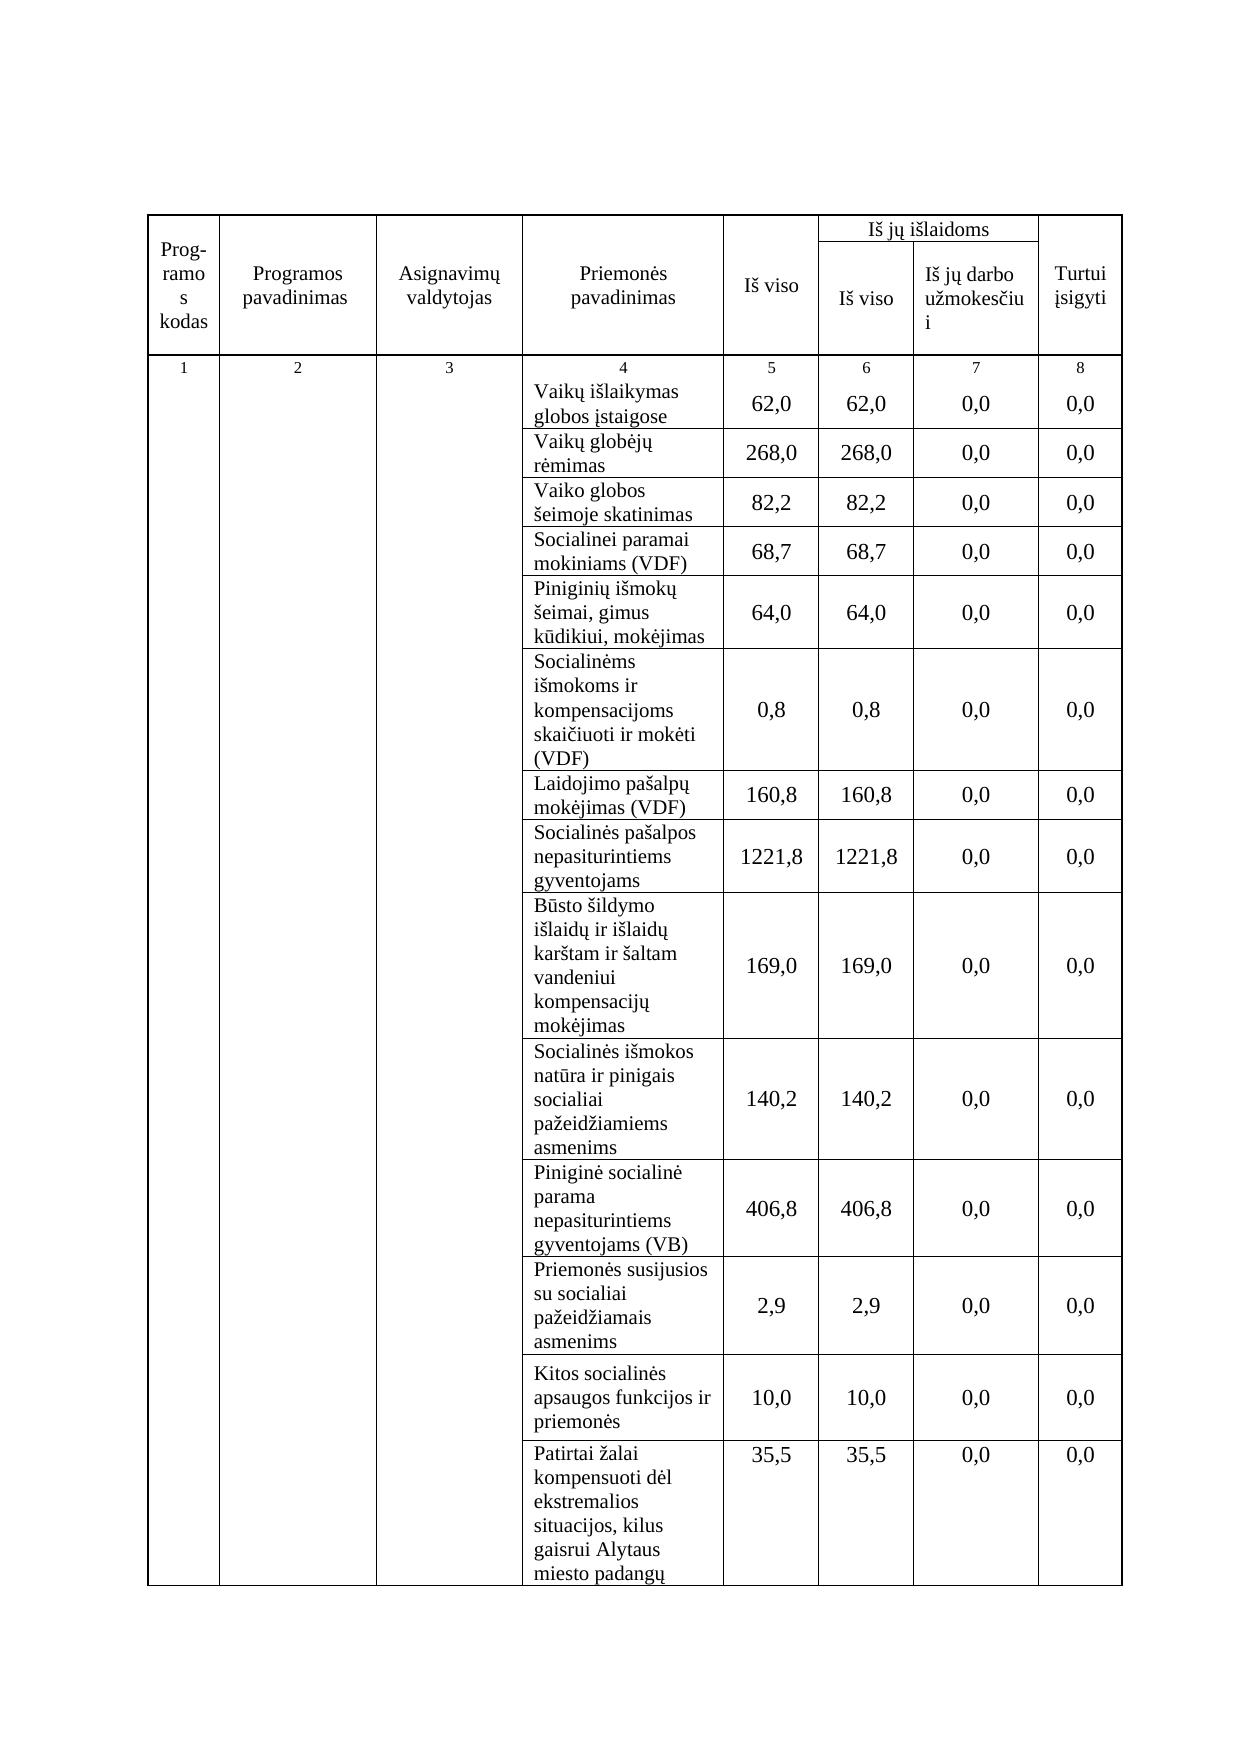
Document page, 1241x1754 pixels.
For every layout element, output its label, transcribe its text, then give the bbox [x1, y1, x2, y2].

table_cell Vaikų išlaikymas globos įstaigose [523, 379, 723, 428]
table_cell 35,5 [819, 1441, 913, 1585]
table_cell 0,0 [1039, 649, 1121, 770]
table_cell 0,0 [914, 893, 1038, 1037]
table_cell 0,0 [914, 820, 1038, 892]
table_header Iš jų išlaidoms [819, 216, 1038, 241]
table_cell 406,8 [724, 1160, 818, 1256]
table_cell 0,0 [1039, 478, 1121, 526]
table_cell 0,0 [1039, 527, 1121, 575]
table_cell 169,0 [724, 893, 818, 1037]
table_cell 0,0 [1039, 576, 1121, 648]
table_cell 2 [220, 356, 376, 378]
table_cell 62,0 [724, 379, 818, 428]
table_cell [377, 379, 522, 1585]
table_cell 140,2 [819, 1039, 913, 1159]
table_cell 62,0 [819, 379, 913, 428]
table_cell 0,0 [1039, 379, 1121, 428]
table_cell 0,0 [1039, 429, 1121, 477]
table_cell 0,0 [914, 649, 1038, 770]
table_cell 140,2 [724, 1039, 818, 1159]
table_header Prog-ramos kodas [149, 216, 219, 353]
table_cell 0,0 [914, 478, 1038, 526]
table_cell 5 [724, 356, 818, 378]
table_cell 82,2 [819, 478, 913, 526]
table_cell 64,0 [724, 576, 818, 648]
table_cell 0,0 [1039, 1441, 1121, 1585]
table_cell 0,0 [1039, 1039, 1121, 1159]
table_cell 0,0 [1039, 771, 1121, 819]
table_cell 0,0 [1039, 820, 1121, 892]
table_cell 0,0 [914, 1441, 1038, 1585]
table_cell Iš jų darbo užmokesčiui [914, 242, 1038, 353]
table_cell 10,0 [819, 1355, 913, 1440]
table_cell Kitos socialinės apsaugos funkcijos ir priemonės [523, 1355, 723, 1440]
table_cell 406,8 [819, 1160, 913, 1256]
table_cell Patirtai žalai kompensuoti dėl ekstremalios situacijos, kilus gaisrui Alytaus miesto padangų [523, 1441, 723, 1585]
table_cell 2,9 [819, 1257, 913, 1353]
table_cell [220, 379, 376, 1585]
table_cell 82,2 [724, 478, 818, 526]
table_cell 0,0 [914, 527, 1038, 575]
table_cell 68,7 [819, 527, 913, 575]
table_cell 0,0 [914, 771, 1038, 819]
table_header Asignavimų valdytojas [377, 216, 522, 353]
table_cell 0,0 [1039, 1160, 1121, 1256]
table_cell Laidojimo pašalpų mokėjimas (VDF) [523, 771, 723, 819]
table_cell 10,0 [724, 1355, 818, 1440]
table_cell 0,0 [914, 1039, 1038, 1159]
table_cell 268,0 [724, 429, 818, 477]
table_cell Iš viso [819, 242, 913, 353]
table_cell 0,0 [914, 1355, 1038, 1440]
table_cell Socialinėms išmokoms ir kompensacijoms skaičiuoti ir mokėti (VDF) [523, 649, 723, 770]
table_cell 0,0 [914, 429, 1038, 477]
table_header Iš viso [724, 216, 818, 353]
table_cell [149, 379, 219, 1585]
table_cell 0,0 [914, 1160, 1038, 1256]
table_cell 3 [377, 356, 522, 378]
table_cell 0,0 [914, 1257, 1038, 1353]
table_cell 1221,8 [819, 820, 913, 892]
table_cell 169,0 [819, 893, 913, 1037]
table_cell Socialinės pašalpos nepasiturintiems gyventojams [523, 820, 723, 892]
table_cell Priemonės susijusios su socialiai pažeidžiamais asmenims [523, 1257, 723, 1353]
table_cell Vaikų globėjų rėmimas [523, 429, 723, 477]
table_cell Piniginė socialinė parama nepasiturintiems gyventojams (VB) [523, 1160, 723, 1256]
table_cell 64,0 [819, 576, 913, 648]
table_cell 8 [1039, 356, 1121, 378]
table_cell Socialinės išmokos natūra ir pinigais socialiai pažeidžiamiems asmenims [523, 1039, 723, 1159]
table_cell 35,5 [724, 1441, 818, 1585]
table_cell 1 [149, 356, 219, 378]
table_cell 0,0 [1039, 1257, 1121, 1353]
table_header Programos pavadinimas [220, 216, 376, 353]
table_cell 4 [523, 356, 723, 378]
table_cell 68,7 [724, 527, 818, 575]
table_cell 6 [819, 356, 913, 378]
table_cell 0,0 [1039, 893, 1121, 1037]
table_cell Vaiko globos šeimoje skatinimas [523, 478, 723, 526]
table_cell 160,8 [724, 771, 818, 819]
table_cell Būsto šildymo išlaidų ir išlaidų karštam ir šaltam vandeniui kompensacijų mokėjimas [523, 893, 723, 1037]
table_cell 160,8 [819, 771, 913, 819]
table_cell 7 [914, 356, 1038, 378]
table_cell Socialinei paramai mokiniams (VDF) [523, 527, 723, 575]
table_cell 1221,8 [724, 820, 818, 892]
table_header Turtui įsigyti [1039, 216, 1121, 353]
table_cell 0,0 [914, 576, 1038, 648]
table_cell 0,0 [914, 379, 1038, 428]
table_cell 0,8 [724, 649, 818, 770]
table_cell 0,8 [819, 649, 913, 770]
table_cell 268,0 [819, 429, 913, 477]
table_header Priemonės pavadinimas [523, 216, 723, 353]
table_cell 0,0 [1039, 1355, 1121, 1440]
table_cell Piniginių išmokų šeimai, gimus kūdikiui, mokėjimas [523, 576, 723, 648]
table_cell 2,9 [724, 1257, 818, 1353]
